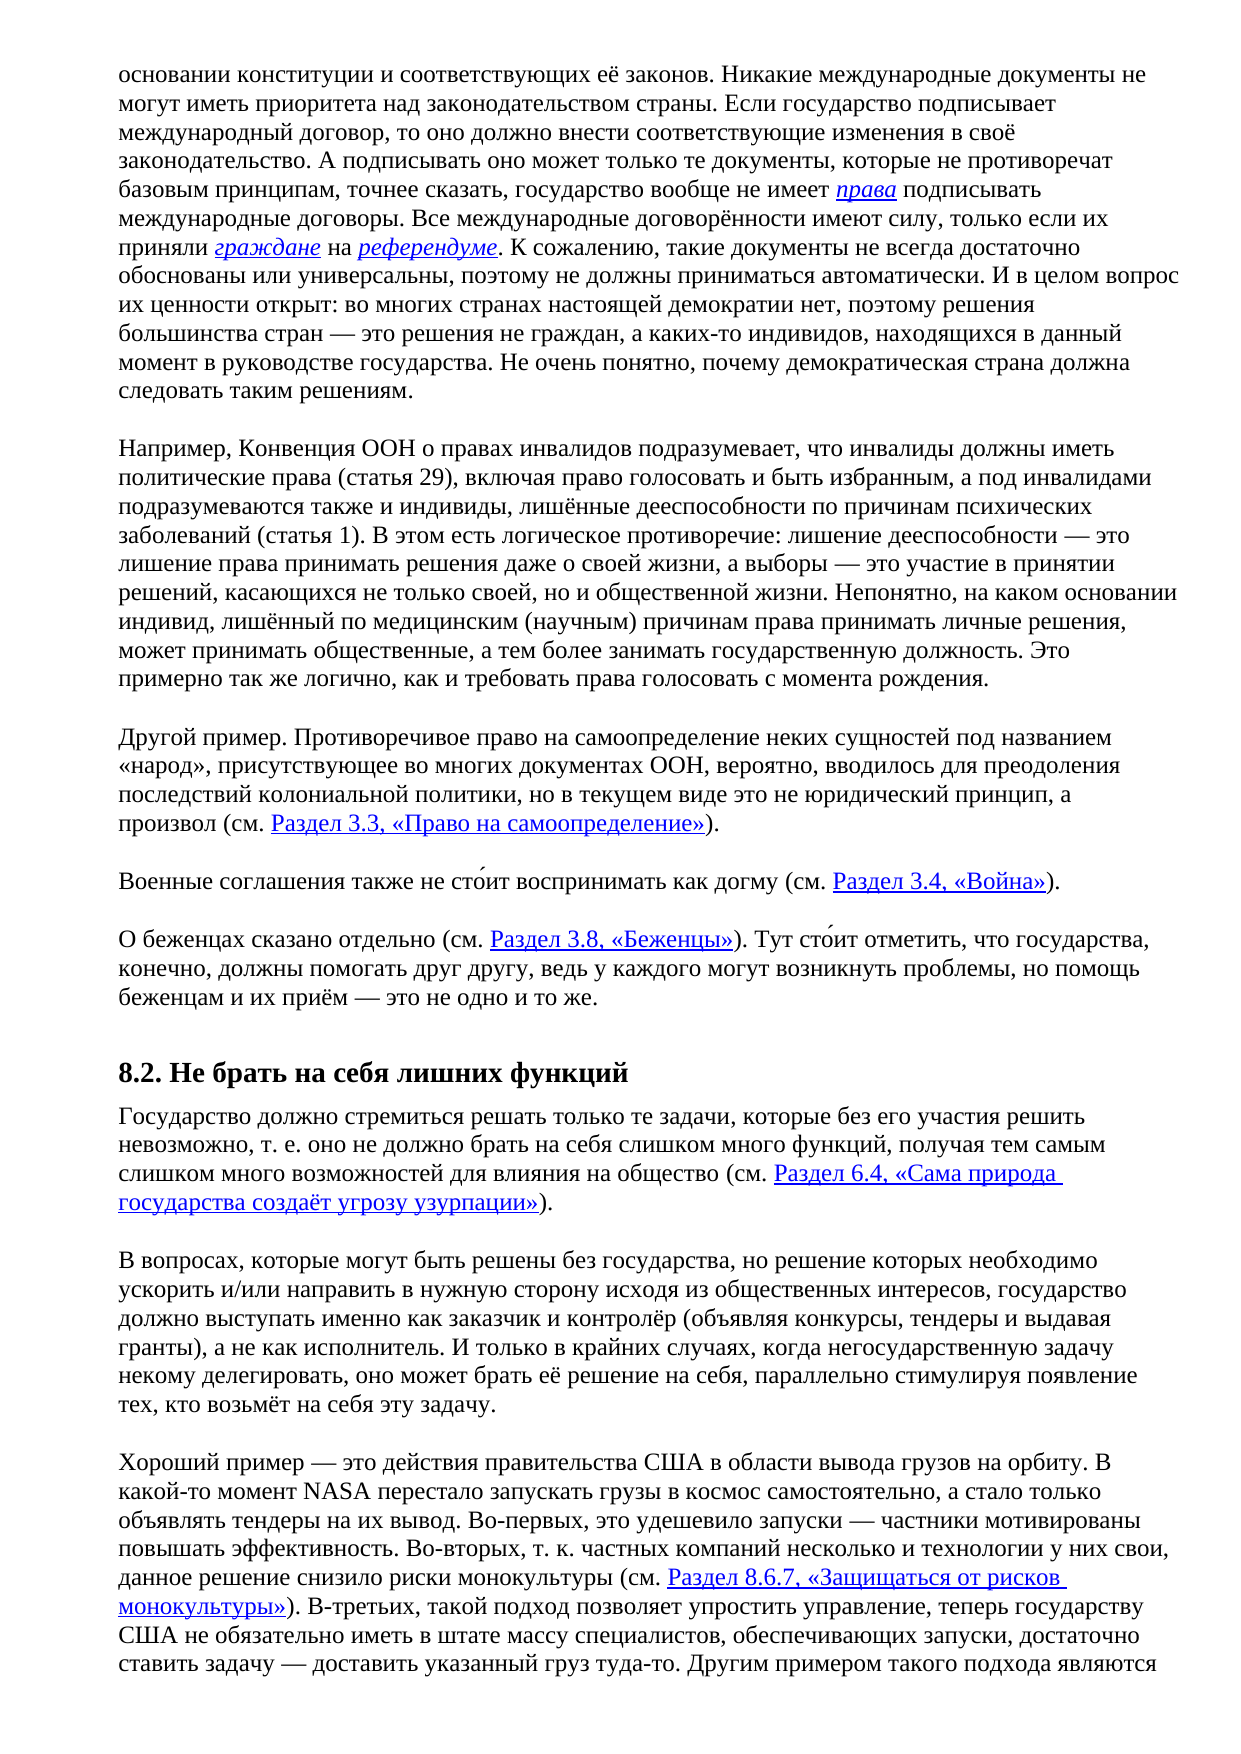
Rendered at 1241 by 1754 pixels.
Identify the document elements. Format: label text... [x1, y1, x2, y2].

text Военные соглашения также не сто́ит воспринимать как догму (см. Раздел 3.4, «Война»). [118, 866, 1181, 895]
text Государство должно стремиться решать только те задачи, которые без его участия решить невозможно, т. е. оно не должно брать на себя слишком много функций, получая тем самым слишком много возможностей для влияния на общество (см. Раздел 6.4, «Сама природа государства создаёт угрозу узурпации»). [118, 1101, 1181, 1216]
text основании конституции и соответствующих её законов. Никакие международные документы не могут иметь приоритета над законодательством страны. Если государство подписывает международный договор, то оно должно внести соответствующие изменения в своё законодательство. А подписывать оно может только те документы, которые не противоречат базовым принципам, точнее сказать, государство вообще не имеет права подписывать международные договоры. Все международные договорённости имеют силу, только если их приняли граждане на референдуме. К сожалению, такие документы не всегда достаточно обоснованы или универсальны, поэтому не должны приниматься автоматически. И в целом вопрос их ценности открыт: во многих странах настоящей демократии нет, поэтому решения большинства стран — это решения не граждан, а каких-то индивидов, находящихся в данный момент в руководстве государства. Не очень понятно, почему демократическая страна должна следовать таким решениям. [118, 59, 1181, 404]
text Например, Конвенция ООН о правах инвалидов подразумевает, что инвалиды должны иметь политические права (статья 29), включая право голосовать и быть избранным, а под инвалидами подразумеваются также и индивиды, лишённые дееспособности по причинам психических заболеваний (статья 1). В этом есть логическое противоречие: лишение дееспособности — это лишение права принимать решения даже о своей жизни, а выборы — это участие в принятии решений, касающихся не только своей, но и общественной жизни. Непонятно, на каком основании индивид, лишённый по медицинским (научным) причинам права принимать личные решения, может принимать общественные, а тем более занимать государственную должность. Это примерно так же логично, как и требовать права голосовать с момента рождения. [118, 433, 1181, 692]
text О беженцах сказано отдельно (см. Раздел 3.8, «Беженцы»). Тут сто́ит отметить, что государства, конечно, должны помогать друг другу, ведь у каждого могут возникнуть проблемы, но помощь беженцам и их приём — это не одно и то же. [118, 924, 1181, 1011]
text Другой пример. Противоречивое право на самоопределение неких сущностей под названием «народ», присутствующее во многих документах ООН, вероятно, вводилось для преодоления последствий колониальной политики, но в текущем виде это не юридический принцип, а произвол (см. Раздел 3.3, «Право на самоопределение»). [118, 722, 1181, 837]
text Хороший пример — это действия правительства США в области вывода грузов на орбиту. В какой-то момент NASA перестало запускать грузы в космос самостоятельно, а стало только объявлять тендеры на их вывод. Во-первых, это удешевило запуски — частники мотивированы повышать эффективность. Во-вторых, т. к. частных компаний несколько и технологии у них свои, данное решение снизило риски монокультуры (см. Раздел 8.6.7, «Защищаться от рисков монокультуры»). В-третьих, такой подход позволяет упростить управление, теперь государству США не обязательно иметь в штате массу специалистов, обеспечивающих запуски, достаточно ставить задачу — доставить указанный груз туда-то. Другим примером такого подхода являются [118, 1447, 1181, 1677]
text В вопросах, которые могут быть решены без государства, но решение которых необходимо ускорить и/или направить в нужную сторону исходя из общественных интересов, государство должно выступать именно как заказчик и контролёр (объявляя конкурсы, тендеры и выдавая гранты), а не как исполнитель. И только в крайних случаях, когда негосударственную задачу некому делегировать, оно может брать её решение на себя, параллельно стимулируя появление тех, кто возьмёт на себя эту задачу. [118, 1245, 1181, 1418]
subtitle 8.2. Не брать на себя лишних функций [118, 1055, 1181, 1088]
